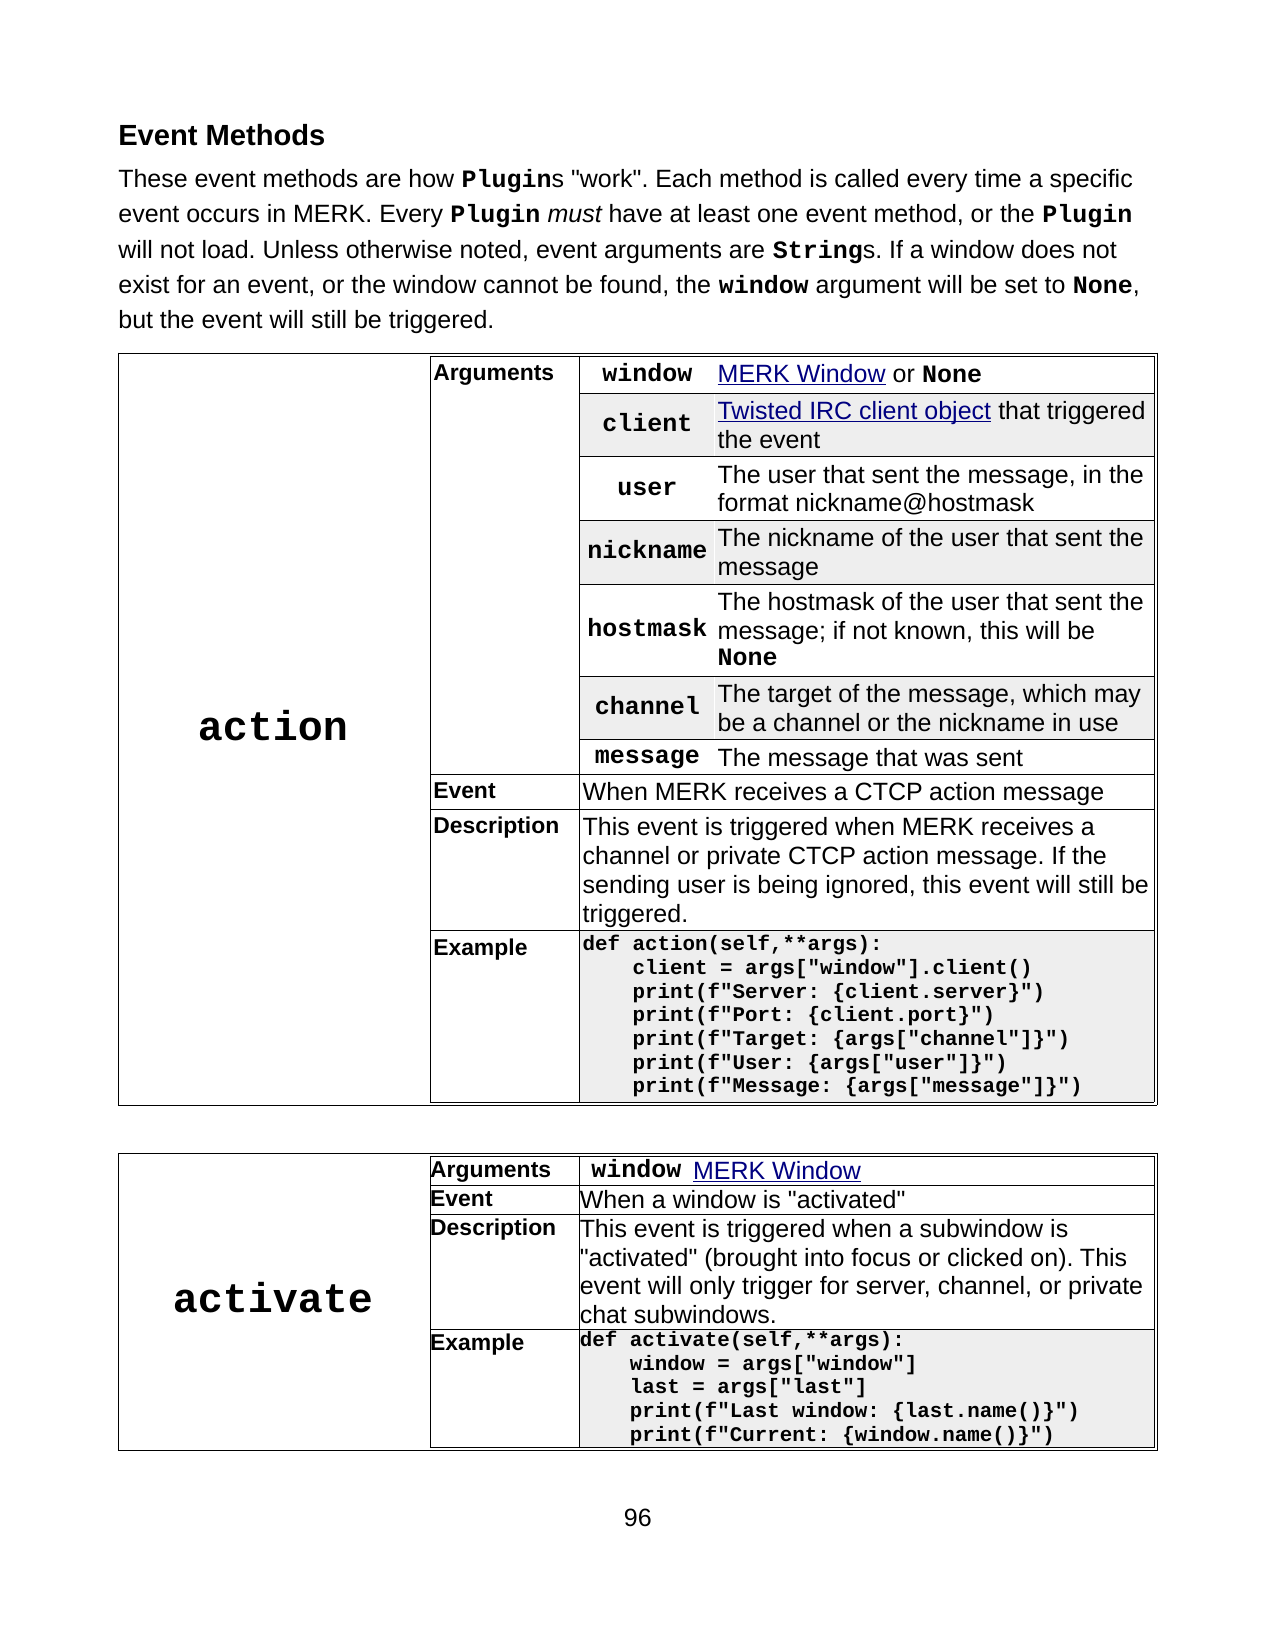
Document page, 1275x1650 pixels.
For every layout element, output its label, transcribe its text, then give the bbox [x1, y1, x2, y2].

table_header Arguments [431, 1157, 579, 1185]
table_cell def action(self,**args): client = args["window"].client() print(f"Server: {client.server}") print(f"Port: {client.port}") print(f"Target: {args["channel"]}") print(f"User: {args["user"]}") print(f"Message: {args["message"]}") [580, 931, 1154, 1102]
table_header [427, 354, 1157, 1105]
table_header [427, 1154, 1157, 1450]
table_cell The nickname of the user that sent the message [715, 521, 1154, 584]
table_cell Event [431, 775, 579, 809]
table_cell client [580, 394, 714, 456]
table_cell Event [431, 1186, 579, 1214]
table_cell This event is triggered when MERK receives a channel or private CTCP action message. If the sending user is being ignored, this event will still be triggered. [580, 810, 1154, 930]
text These event methods are how Plugins "work". Each method is called every time a specific event occurs in MERK. Every Plugin must have at least one event method, or the Plugin will not load. Unless otherwise noted, event arguments are Strings. If a window does not exist for an event, or the window cannot be found, the window argument will be set to None, but the event will still be triggered. [118, 164, 1157, 334]
table_cell message [580, 740, 714, 774]
table_cell channel [580, 677, 714, 739]
table_cell The hostmask of the user that sent the message; if not known, this will be None [715, 585, 1154, 676]
table_header MERK Window [693, 1157, 1154, 1185]
table_cell The message that was sent [715, 740, 1154, 774]
table_cell def activate(self,**args): window = args["window"] last = args["last"] print(f"Last window: {last.name()}") print(f"Current: {window.name()}") [580, 1330, 1154, 1447]
table_cell The target of the message, which may be a channel or the nickname in use [715, 677, 1154, 739]
table_header activate [119, 1154, 427, 1450]
table_cell This event is triggered when a subwindow is "activated" (brought into focus or clicked on). This event will only trigger for server, channel, or private chat subwindows. [580, 1215, 1154, 1329]
table_cell Twisted IRC client object that triggered the event [715, 394, 1154, 456]
subtitle Event Methods [118, 118, 1157, 152]
table_cell user [580, 457, 714, 520]
table_header Arguments [431, 357, 579, 774]
table_header window [580, 357, 714, 393]
table_cell Description [431, 810, 579, 930]
table_cell Example [431, 1330, 579, 1447]
table_cell Example [431, 931, 579, 1102]
table_header window [580, 1157, 693, 1185]
table_cell nickname [580, 521, 714, 584]
table_cell When a window is "activated" [580, 1186, 1154, 1214]
table_cell When MERK receives a CTCP action message [580, 775, 1154, 809]
table_cell hostmask [580, 585, 714, 676]
table_header action [119, 354, 427, 1105]
table_header MERK Window or None [715, 357, 1154, 393]
table_cell The user that sent the message, in the format nickname@hostmask [715, 457, 1154, 520]
table_cell Description [431, 1215, 579, 1329]
